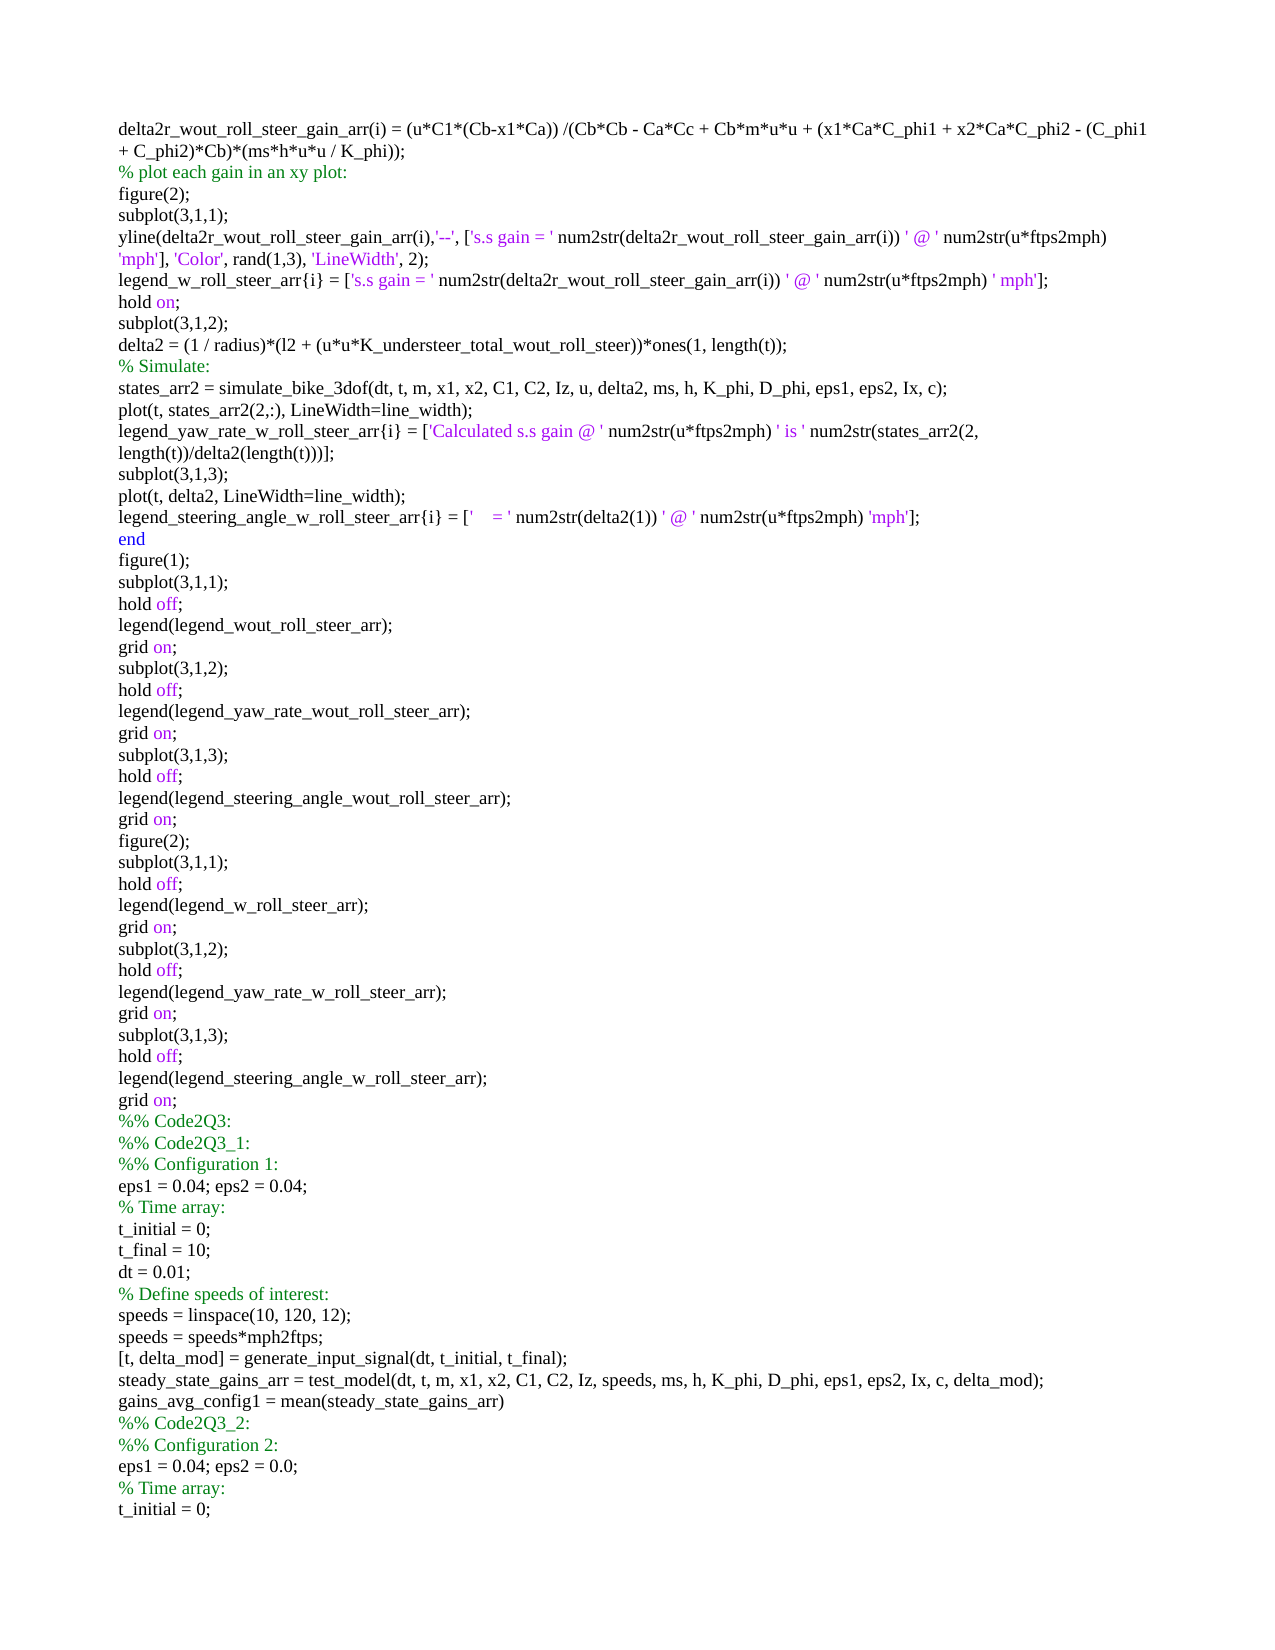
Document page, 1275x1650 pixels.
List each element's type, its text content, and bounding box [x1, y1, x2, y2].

text figure(2); [118, 183, 1157, 204]
text subplot(3,1,3); [118, 743, 1157, 765]
text hold on; [118, 291, 1157, 312]
text %% Code2Q3: [118, 1110, 1157, 1132]
text grid on; [118, 1002, 1157, 1024]
text figure(2); [118, 830, 1157, 851]
text subplot(3,1,3); [118, 463, 1157, 485]
text legend(legend_yaw_rate_wout_roll_steer_arr); [118, 700, 1157, 722]
text speeds = speeds*mph2ftps; [118, 1326, 1157, 1347]
text grid on; [118, 1088, 1157, 1110]
text grid on; [118, 636, 1157, 657]
text grid on; [118, 808, 1157, 830]
text hold off; [118, 679, 1157, 700]
text hold off; [118, 1045, 1157, 1067]
text subplot(3,1,2); [118, 312, 1157, 334]
text [t, delta_mod] = generate_input_signal(dt, t_initial, t_final); [118, 1347, 1157, 1369]
text plot(t, delta2, LineWidth=line_width); [118, 485, 1157, 506]
text subplot(3,1,2); [118, 657, 1157, 679]
text grid on; [118, 916, 1157, 937]
text legend(legend_yaw_rate_w_roll_steer_arr); [118, 981, 1157, 1002]
text legend(legend_wout_roll_steer_arr); [118, 614, 1157, 636]
text figure(1); [118, 549, 1157, 571]
text plot(t, states_arr2(2,:), LineWidth=line_width); [118, 398, 1157, 420]
text hold off; [118, 959, 1157, 981]
text grid on; [118, 722, 1157, 743]
text %% Code2Q3_1: [118, 1132, 1157, 1153]
text steady_state_gains_arr = test_model(dt, t, m, x1, x2, C1, C2, Iz, speeds, ms, h, K_phi, D_phi, eps1, eps2, Ix, c, delta_mod); [118, 1369, 1157, 1390]
text subplot(3,1,2); [118, 937, 1157, 959]
text eps1 = 0.04; eps2 = 0.04; [118, 1175, 1157, 1196]
text hold off; [118, 873, 1157, 894]
text t_initial = 0; [118, 1498, 1157, 1520]
text legend(legend_w_roll_steer_arr); [118, 894, 1157, 916]
text delta2 = (1 / radius)*(l2 + (u*u*K_understeer_total_wout_roll_steer))*ones(1, length(t)); [118, 334, 1157, 355]
text %% Configuration 1: [118, 1153, 1157, 1175]
text hold off; [118, 765, 1157, 787]
text eps1 = 0.04; eps2 = 0.0; [118, 1455, 1157, 1477]
text subplot(3,1,3); [118, 1024, 1157, 1045]
text states_arr2 = simulate_bike_3dof(dt, t, m, x1, x2, C1, C2, Iz, u, delta2, ms, h, K_phi, D_phi, eps1, eps2, Ix, c); [118, 377, 1157, 398]
text yline(delta2r_wout_roll_steer_gain_arr(i),'--', ['s.s gain = ' num2str(delta2r_wout_roll_steer_gain_arr(i)) ' @ ' num2str(u*ftps2mph) 'mph'], 'Color', rand(1,3), 'LineWidth', 2); [118, 226, 1157, 269]
text legend_yaw_rate_w_roll_steer_arr{i} = ['Calculated s.s gain @ ' num2str(u*ftps2mph) ' is ' num2str(states_arr2(2, length(t))/delta2(length(t)))]; [118, 420, 1157, 463]
text delta2r_wout_roll_steer_gain_arr(i) = (u*C1*(Cb-x1*Ca)) /(Cb*Cb - Ca*Cc + Cb*m*u*u + (x1*Ca*C_phi1 + x2*Ca*C_phi2 - (C_phi1 + C_phi2)*Cb)*(ms*h*u*u / K_phi)); [118, 118, 1157, 161]
text % plot each gain in an xy plot: [118, 161, 1157, 183]
text dt = 0.01; [118, 1261, 1157, 1282]
text t_final = 10; [118, 1239, 1157, 1261]
text speeds = linspace(10, 120, 12); [118, 1304, 1157, 1326]
text end [118, 528, 1157, 549]
text % Simulate: [118, 355, 1157, 377]
text %% Code2Q3_2: [118, 1412, 1157, 1433]
text % Define speeds of interest: [118, 1282, 1157, 1304]
text hold off; [118, 592, 1157, 614]
text % Time array: [118, 1196, 1157, 1218]
text t_initial = 0; [118, 1218, 1157, 1239]
text legend(legend_steering_angle_w_roll_steer_arr); [118, 1067, 1157, 1088]
text gains_avg_config1 = mean(steady_state_gains_arr) [118, 1390, 1157, 1412]
text legend_w_roll_steer_arr{i} = ['s.s gain = ' num2str(delta2r_wout_roll_steer_gain_arr(i)) ' @ ' num2str(u*ftps2mph) ' mph']; [118, 269, 1157, 291]
text legend_steering_angle_w_roll_steer_arr{i} = ['𝛿 = ' num2str(delta2(1)) ' @ ' num2str(u*ftps2mph) 'mph']; [118, 506, 1157, 528]
text %% Configuration 2: [118, 1433, 1157, 1455]
text subplot(3,1,1); [118, 204, 1157, 226]
text legend(legend_steering_angle_wout_roll_steer_arr); [118, 787, 1157, 808]
text % Time array: [118, 1477, 1157, 1498]
text subplot(3,1,1); [118, 851, 1157, 873]
text subplot(3,1,1); [118, 571, 1157, 592]
